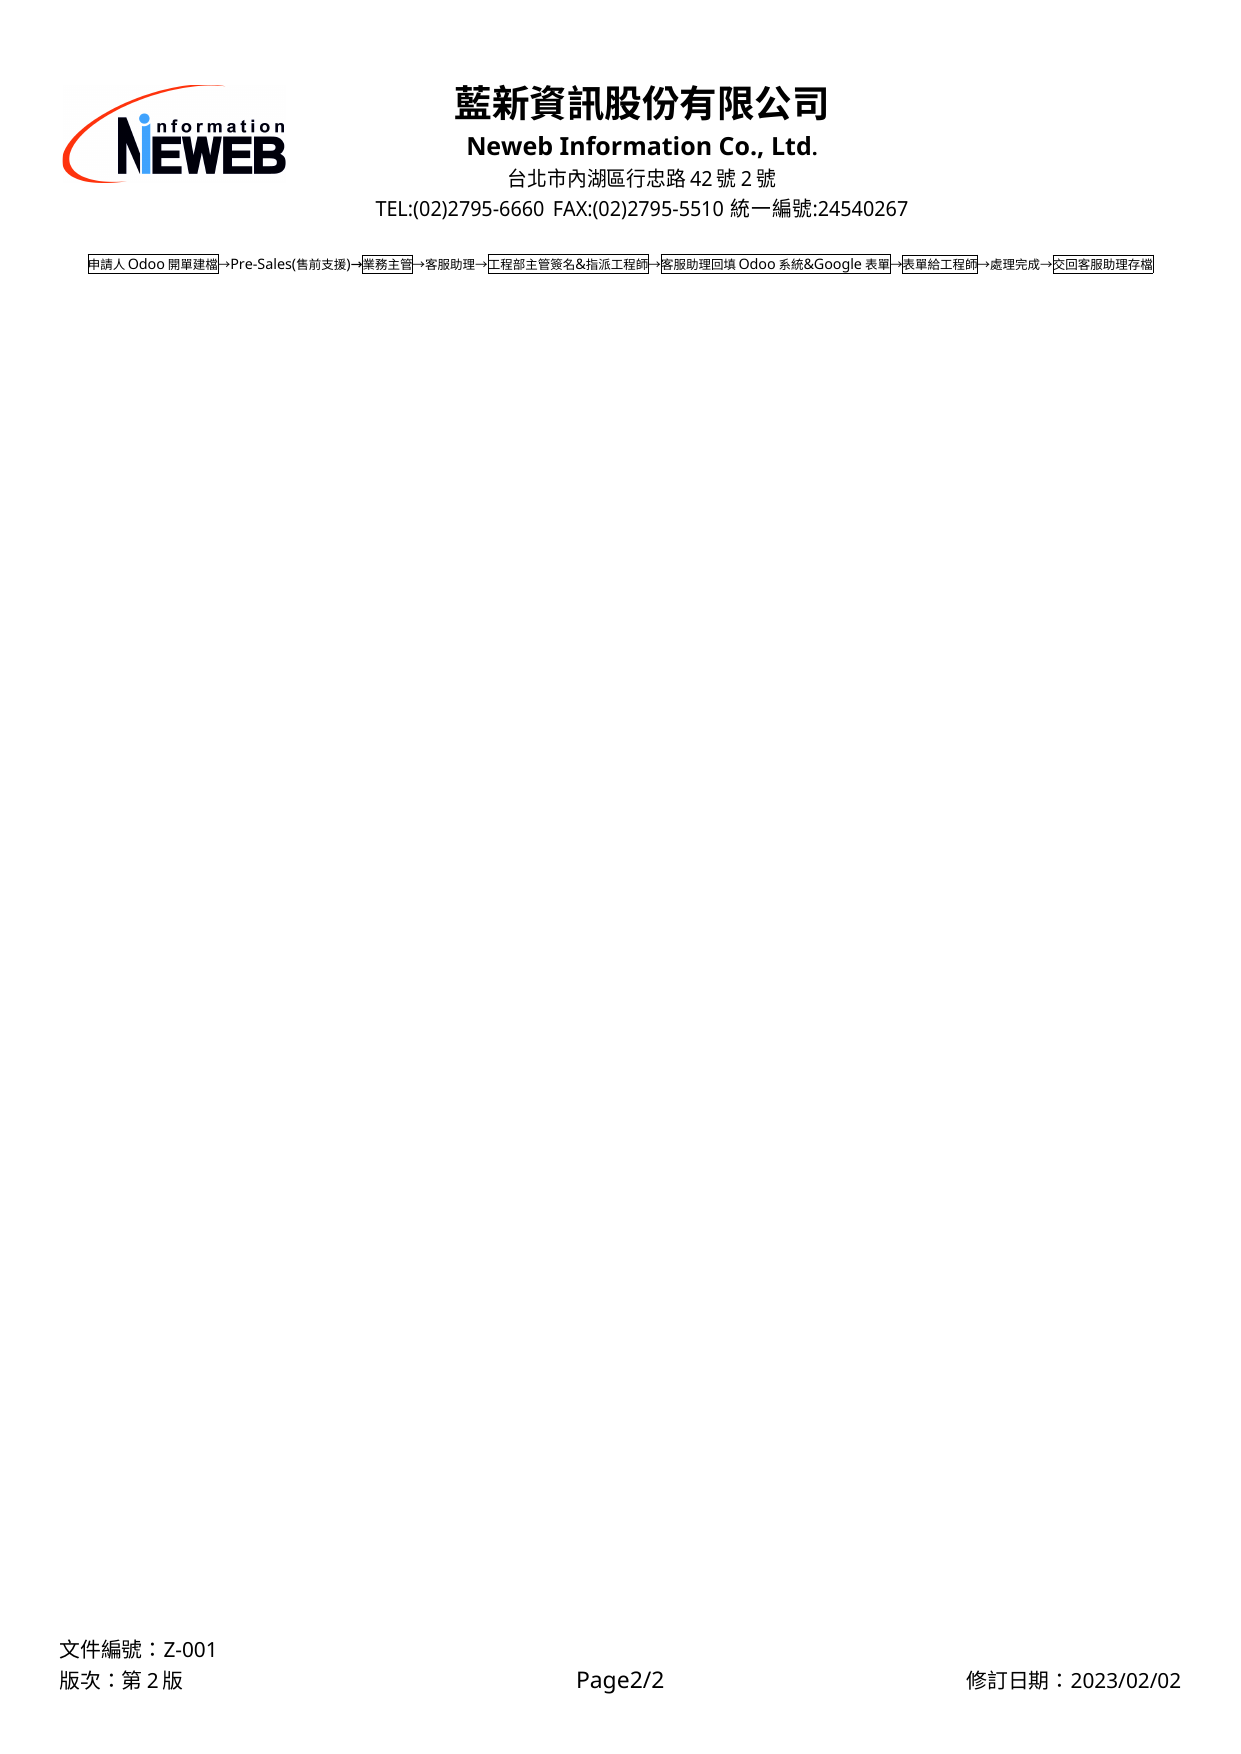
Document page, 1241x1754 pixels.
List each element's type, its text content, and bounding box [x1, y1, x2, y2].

text 申請人Odoo開單建檔→Pre-Sales(售前支援)→業務主管→客服助理→工程部主管簽名&指派工程師→客服助理回填Odoo系統&Google表單→表單給工程師→處理完成→交回客服助理存檔 [59, 252, 1181, 273]
picture [62, 85, 286, 183]
